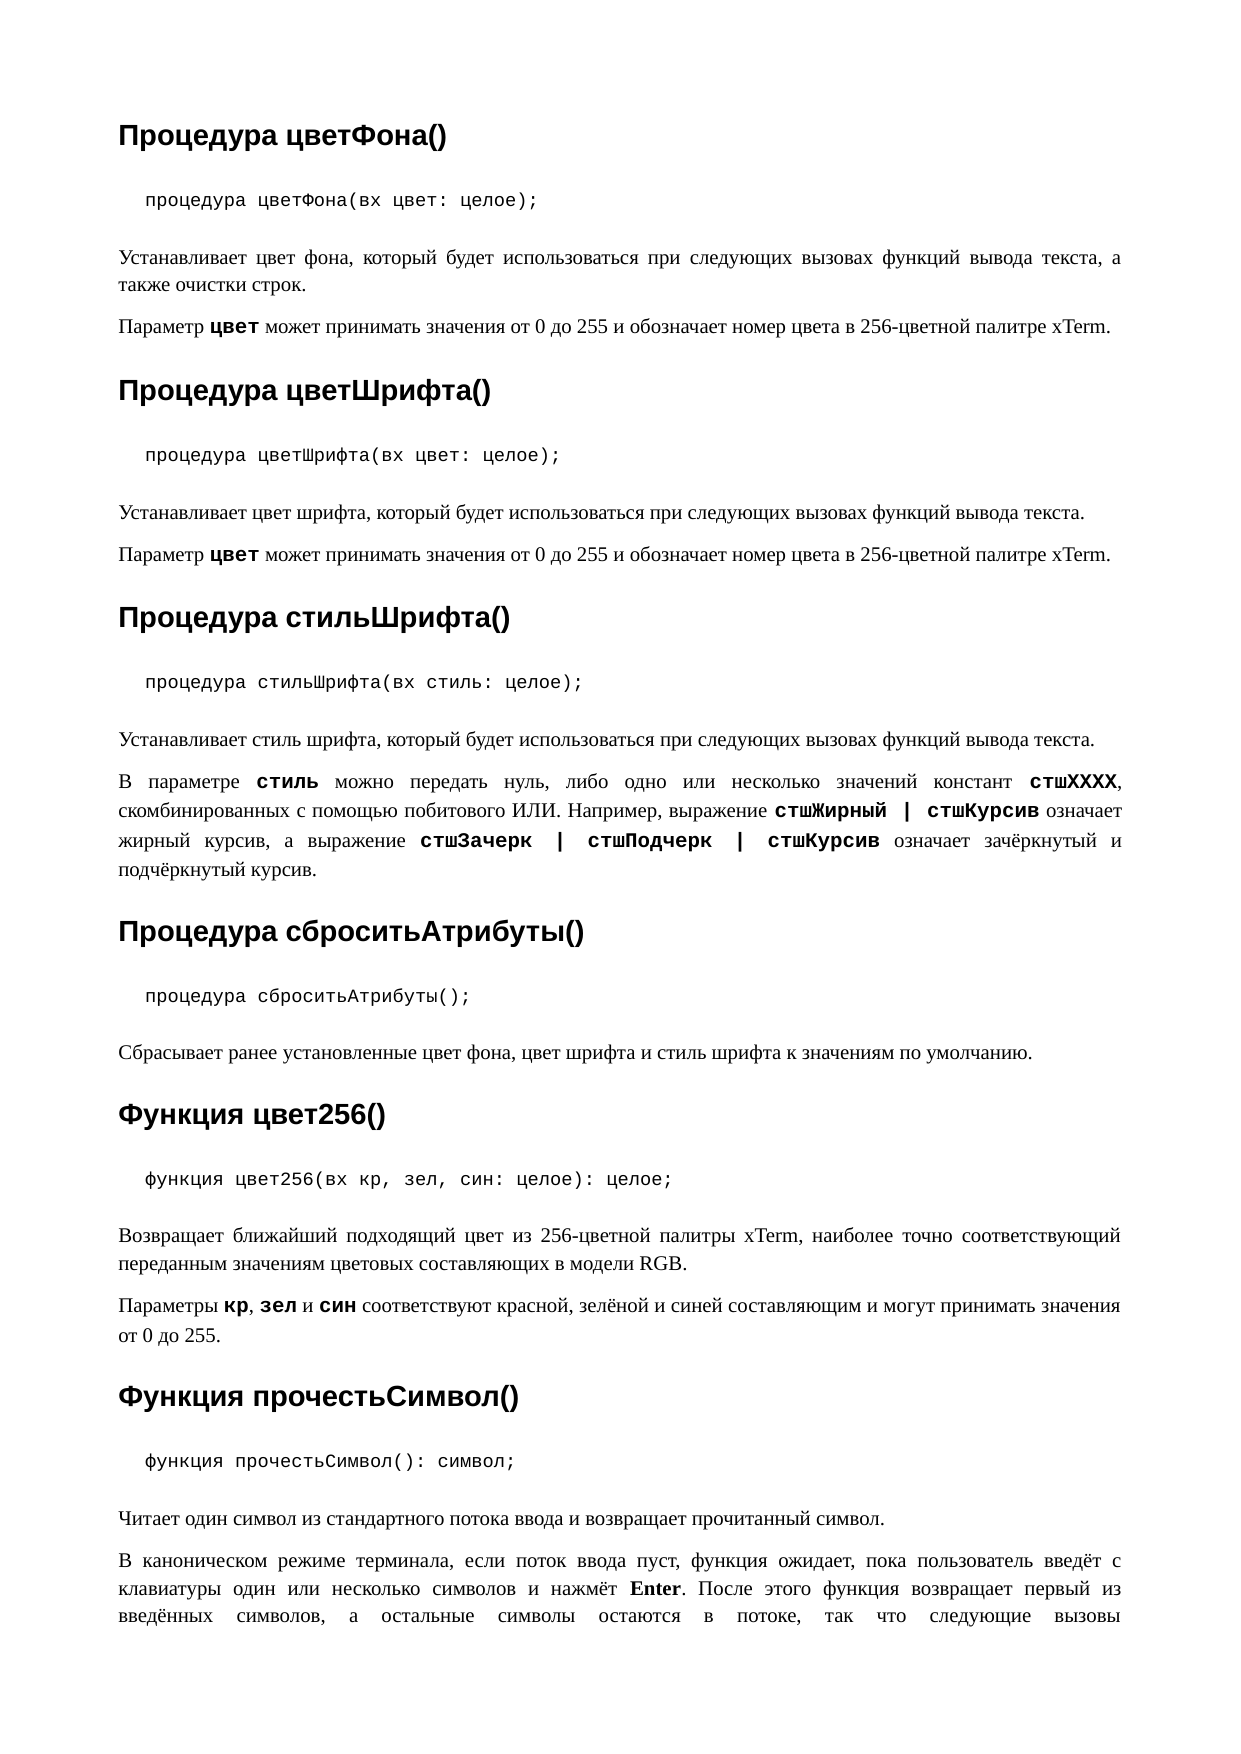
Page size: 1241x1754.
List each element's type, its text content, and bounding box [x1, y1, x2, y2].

subtitle Процедура цветШрифта() [118, 373, 1122, 407]
text Параметр цвет может принимать значения от 0 до 255 и обозначает номер цвета в 256-цветной палитре xTerm. [118, 314, 1122, 340]
text процедура сброситьАтрибуты(); [136, 977, 1104, 1016]
text процедура цветФона(вх цвет: целое); [136, 182, 1104, 221]
text Параметр цвет может принимать значения от 0 до 255 и обозначает номер цвета в 256-цветной палитре xTerm. [118, 542, 1122, 567]
text В параметре стиль можно передать нуль, либо одно или несколько значений констант стшХХХХ, скомбинированных с помощью побитового ИЛИ. Например, выражение стшЖирный | стшКурсив означает жирный курсив, а выражение стшЗачерк | стшПодчерк | стшКурсив означает зачёркнутый и подчёркнутый курсив. [118, 769, 1122, 881]
subtitle Процедура сброситьАтрибуты() [118, 914, 1122, 947]
text Возвращает ближайший подходящий цвет из 256-цветной палитры xTerm, наиболее точно соответствующий переданным значениям цветовых составляющих в модели RGB. [118, 1223, 1122, 1275]
subtitle Функция прочестьСимвол() [118, 1379, 1122, 1413]
text В каноническом режиме терминала, если поток ввода пуст, функция ожидает, пока пользователь введёт с клавиатуры один или несколько символов и нажмёт Enter. После этого функция возвращает первый из введённых символов, а остальные символы остаются в потоке, так что следующие вызовы [118, 1548, 1122, 1627]
subtitle Функция цвет256() [118, 1097, 1122, 1131]
subtitle Процедура цветФона() [118, 118, 1122, 152]
text Устанавливает цвет фона, который будет использоваться при следующих вызовах функций вывода текста, а также очистки строк. [118, 244, 1122, 296]
text Устанавливает стиль шрифта, который будет использоваться при следующих вызовах функций вывода текста. [118, 727, 1122, 751]
text функция цвет256(вх кр, зел, син: целое): целое; [136, 1161, 1104, 1200]
text функция прочестьСимвол(): символ; [136, 1443, 1104, 1482]
text Сбрасывает ранее установленные цвет фона, цвет шрифта и стиль шрифта к значениям по умолчанию. [118, 1040, 1122, 1064]
text процедура цветШрифта(вх цвет: целое); [136, 437, 1104, 476]
subtitle Процедура стильШрифта() [118, 601, 1122, 634]
text Устанавливает цвет шрифта, который будет использоваться при следующих вызовах функций вывода текста. [118, 499, 1122, 524]
text процедура стильШрифта(вх стиль: целое); [136, 664, 1104, 703]
text Читает один символ из стандартного потока ввода и возвращает прочитанный символ. [118, 1506, 1122, 1530]
text Параметры кр, зел и син соответствуют красной, зелёной и синей составляющим и могут принимать значения от 0 до 255. [118, 1293, 1122, 1347]
